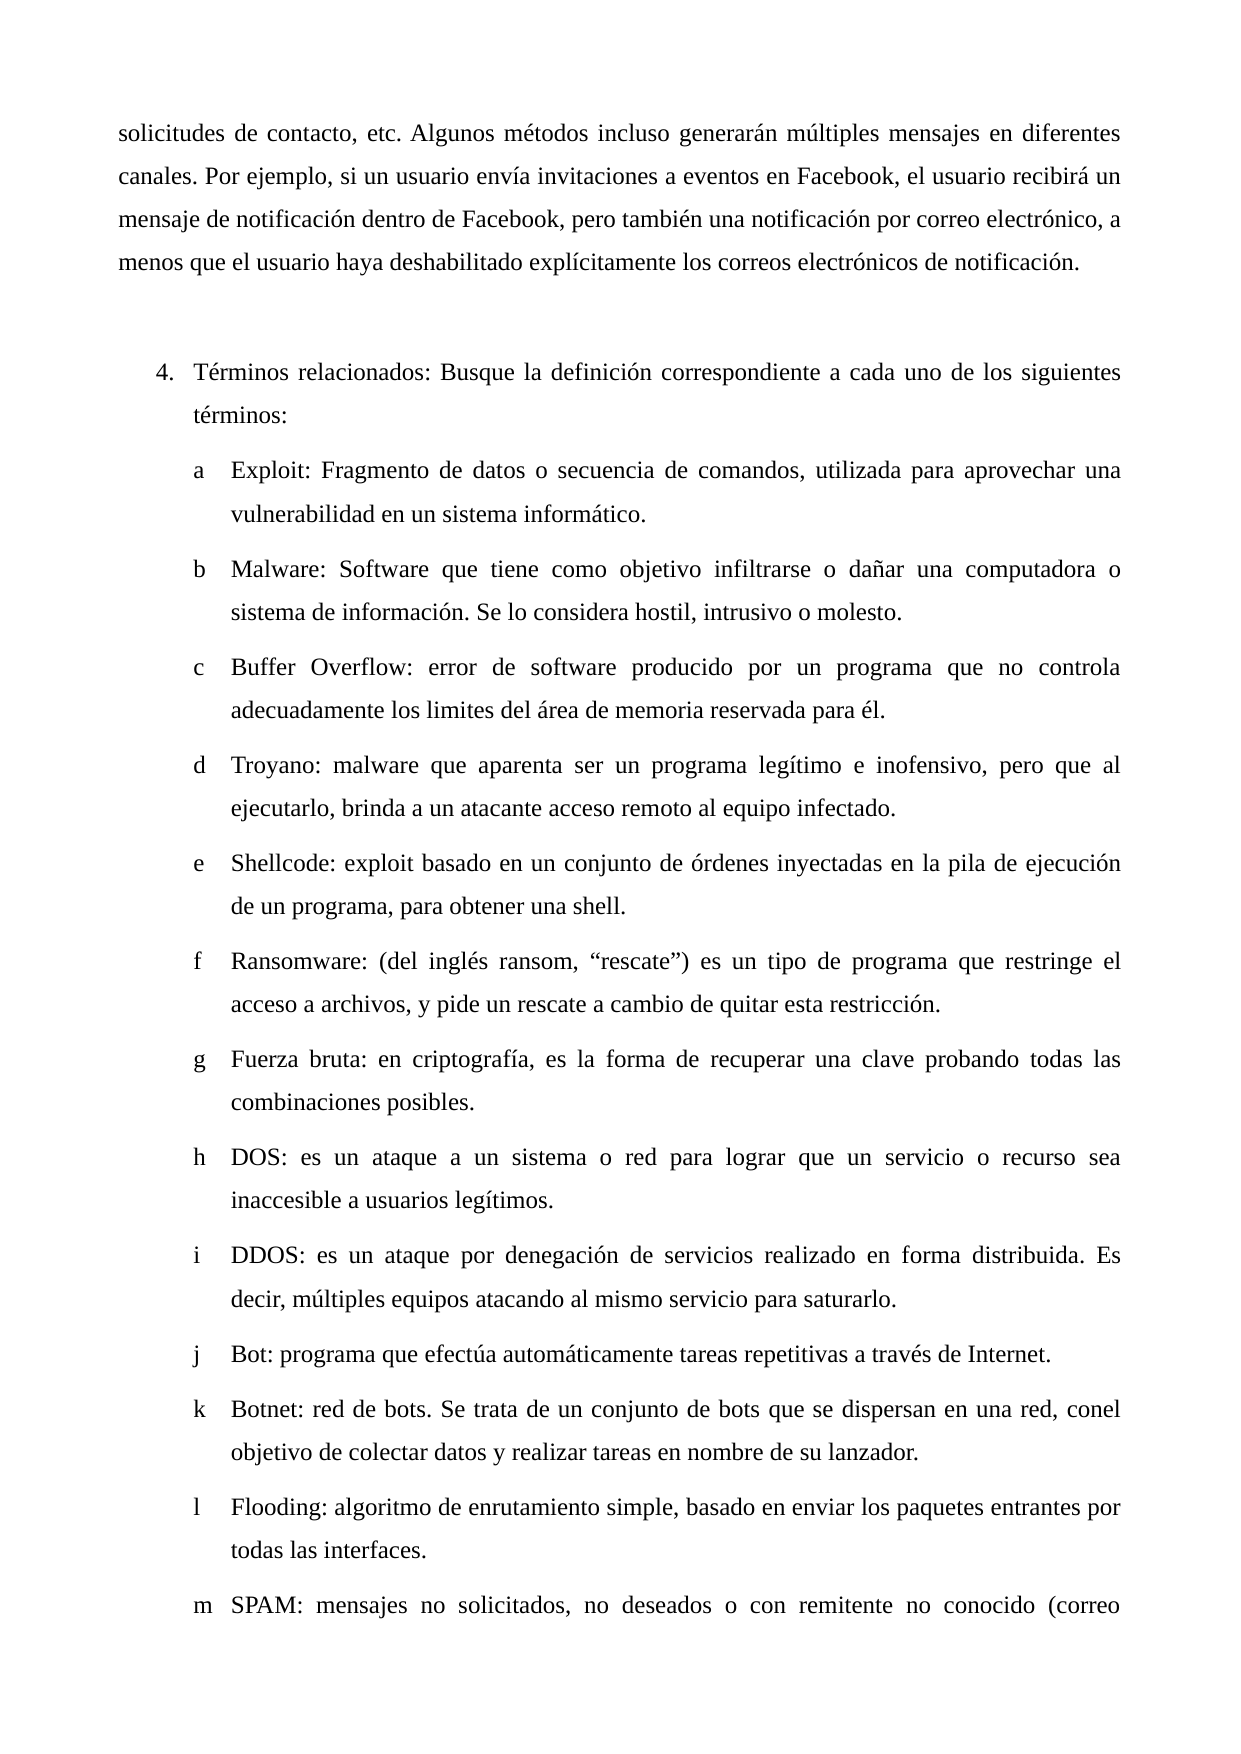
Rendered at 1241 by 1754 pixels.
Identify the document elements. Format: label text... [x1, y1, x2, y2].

list Términos relacionados: Busque la definición correspondiente a cada uno de los siguientes términos: [156, 357, 1122, 429]
list Shellcode: exploit basado en un conjunto de órdenes inyectadas en la pila de ejecución de un programa, para obtener una shell. [193, 848, 1122, 920]
list Troyano: malware que aparenta ser un programa legítimo e inofensivo, pero que al ejecutarlo, brinda a un atacante acceso remoto al equipo infectado. [193, 750, 1122, 822]
text solicitudes de contacto, etc. Algunos métodos incluso generarán múltiples mensajes en diferentes canales. Por ejemplo, si un usuario envía invitaciones a eventos en Facebook, el usuario recibirá un mensaje de notificación dentro de Facebook, pero también una notificación por correo electrónico, a menos que el usuario haya deshabilitado explícitamente los correos electrónicos de notificación. [118, 118, 1122, 276]
list Fuerza bruta: en criptografía, es la forma de recuperar una clave probando todas las combinaciones posibles. [193, 1044, 1122, 1116]
list DOS: es un ataque a un sistema o red para lograr que un servicio o recurso sea inaccesible a usuarios legítimos. [193, 1142, 1122, 1214]
list Flooding: algoritmo de enrutamiento simple, basado en enviar los paquetes entrantes por todas las interfaces. [193, 1492, 1122, 1564]
list Buffer Overflow: error de software producido por un programa que no controla adecuadamente los limites del área de memoria reservada para él. [193, 652, 1122, 724]
list DDOS: es un ataque por denegación de servicios realizado en forma distribuida. Es decir, múltiples equipos atacando al mismo servicio para saturarlo. [193, 1241, 1122, 1312]
list Botnet: red de bots. Se trata de un conjunto de bots que se dispersan en una red, conel objetivo de colectar datos y realizar tareas en nombre de su lanzador. [193, 1394, 1122, 1466]
list Malware: Software que tiene como objetivo infiltrarse o dañar una computadora o sistema de información. Se lo considera hostil, intrusivo o molesto. [193, 554, 1122, 626]
list Bot: programa que efectúa automáticamente tareas repetitivas a través de Internet. [193, 1339, 1122, 1367]
list Exploit: Fragmento de datos o secuencia de comandos, utilizada para aprovechar una vulnerabilidad en un sistema informático. [193, 456, 1122, 527]
list Ransomware: (del inglés ransom, “rescate”) es un tipo de programa que restringe el acceso a archivos, y pide un rescate a cambio de quitar esta restricción. [193, 946, 1122, 1018]
list SPAM: mensajes no solicitados, no deseados o con remitente no conocido (correo [193, 1590, 1122, 1619]
